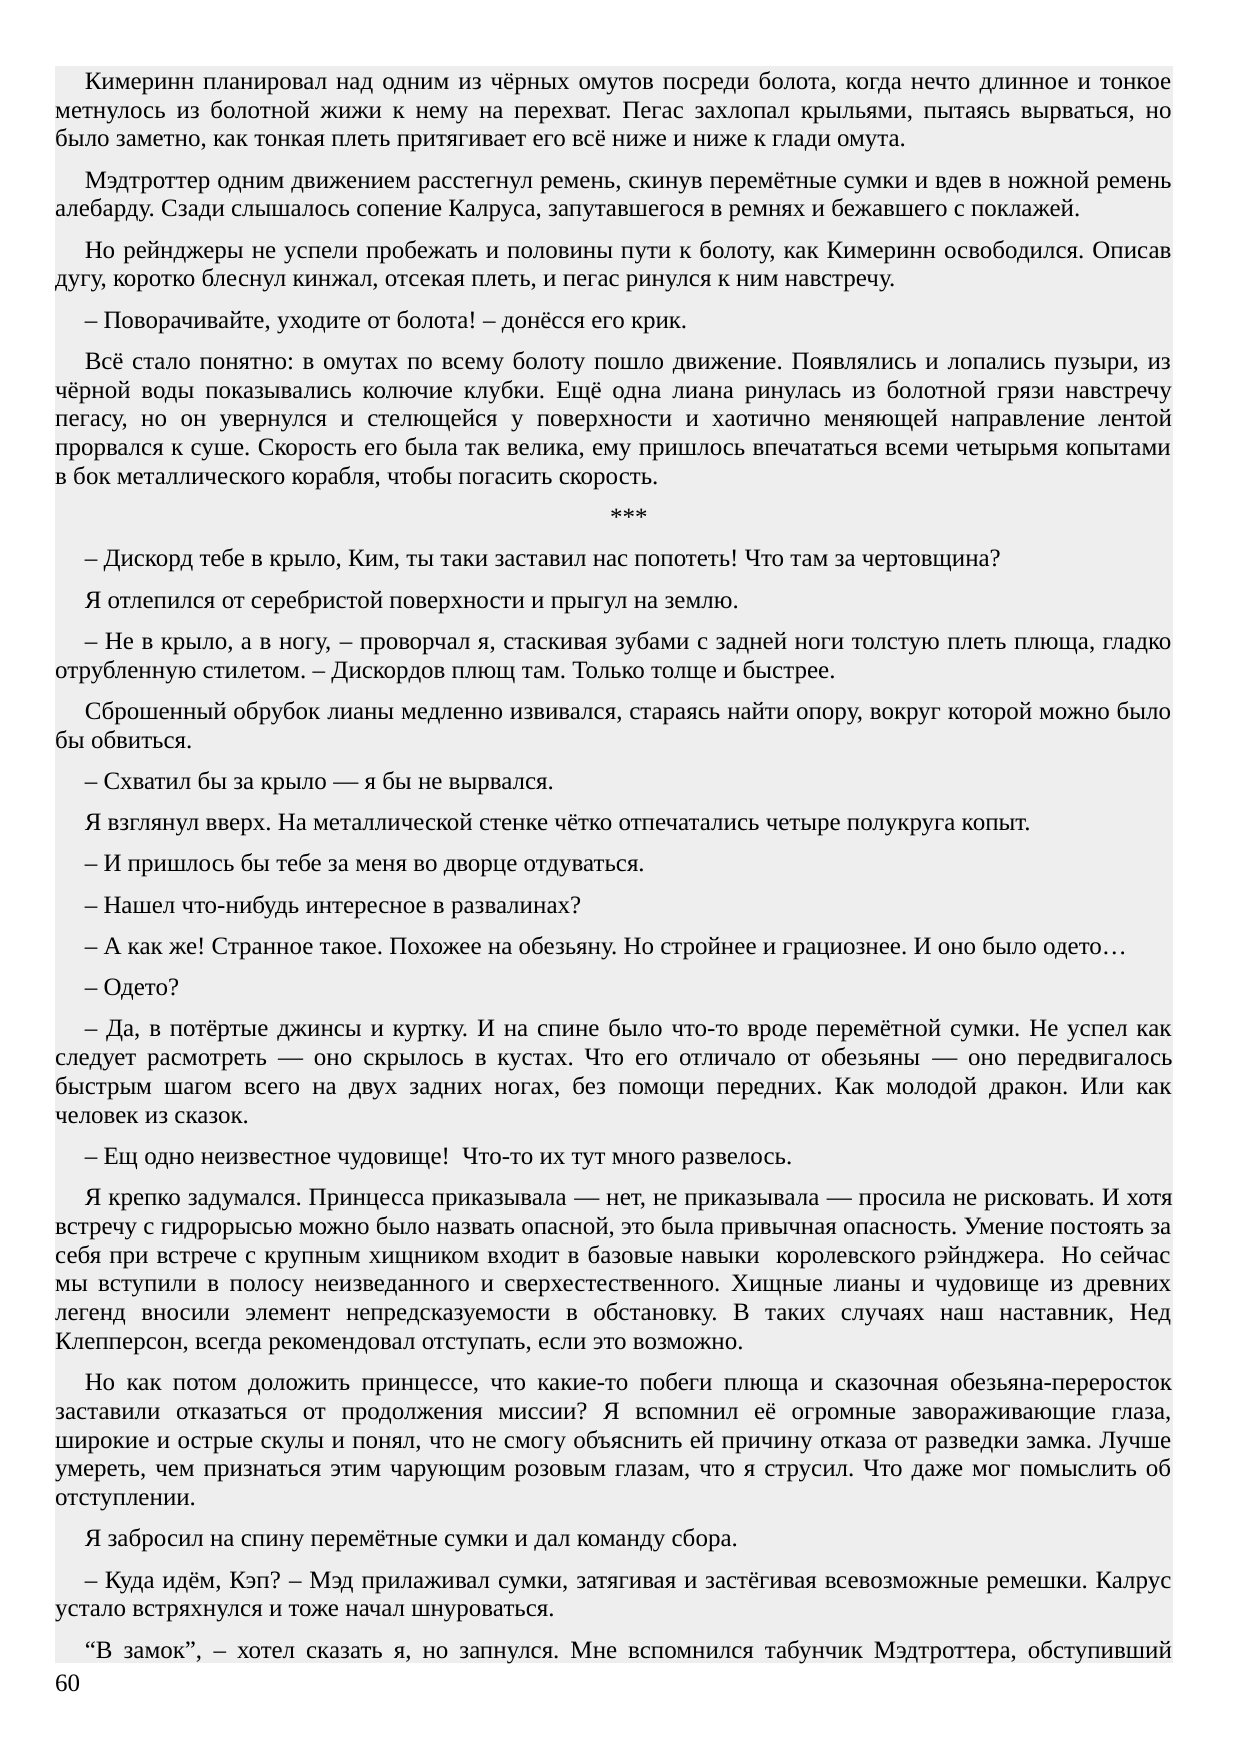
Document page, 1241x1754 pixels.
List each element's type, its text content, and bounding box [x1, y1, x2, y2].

text – Ещ одно неизвестное чудовище! Что-то их тут много развелось. [55, 1141, 1173, 1170]
text – А как же! Странное такое. Похожее на обезьяну. Но стройнее и грациознее. И оно было одето… [55, 931, 1173, 960]
text Но рейнджеры не успели пробежать и половины пути к болоту, как Кимеринн освободился. Описав дугу, коротко блеснул кинжал, отсекая плеть, и пегас ринулся к ним навстречу. [55, 235, 1173, 292]
text Но как потом доложить принцессе, что какие-то побеги плюща и сказочная обезьяна-переросток заставили отказаться от продолжения миссии? Я вспомнил её огромные завораживающие глаза, широкие и острые скулы и понял, что не смогу объяснить ей причину отказа от разведки замка. Лучше умереть, чем признаться этим чарующим розовым глазам, что я струсил. Что даже мог помыслить об отступлении. [55, 1367, 1173, 1511]
text – И пришлось бы тебе за меня во дворце отдуваться. [55, 848, 1173, 877]
text Мэдтроттер одним движением расстегнул ремень, скинув перемётные сумки и вдев в ножной ремень алебарду. Сзади слышалось сопение Калруса, запутавшегося в ремнях и бежавшего с поклажей. [55, 165, 1173, 222]
text – Да, в потёртые джинсы и куртку. И на спине было что-то вроде перемётной сумки. Не успел как следует расмотреть — оно скрылось в кустах. Что его отличало от обезьяны — оно передвигалось быстрым шагом всего на двух задних ногах, без помощи передних. Как молодой дракон. Или как человек из сказок. [55, 1013, 1173, 1128]
text Кимеринн планировал над одним из чёрных омутов посреди болота, когда нечто длинное и тонкое метнулось из болотной жижи к нему на перехват. Пегас захлопал крыльями, пытаясь вырваться, но было заметно, как тонкая плеть притягивает его всё ниже и ниже к глади омута. [55, 66, 1173, 152]
text Сброшенный обрубок лианы медленно извивался, стараясь найти опору, вокруг которой можно было бы обвиться. [55, 696, 1173, 753]
text – Нашел что-нибудь интересное в развалинах? [55, 890, 1173, 918]
text – Дискорд тебе в крыло, Ким, ты таки заставил нас попотеть! Что там за чертовщина? [55, 543, 1173, 572]
text Всё стало понятно: в омутах по всему болоту пошло движение. Появлялись и лопались пузыри, из чёрной воды показывались колючие клубки. Ещё одна лиана ринулась из болотной грязи навстречу пегасу, но он увернулся и стелющейся у поверхности и хаотично меняющей направление лентой прорвался к суше. Скорость его была так велика, ему пришлось впечататься всеми четырьмя копытами в бок металлического корабля, чтобы погасить скорость. [55, 346, 1173, 490]
text – Не в крыло, а в ногу, – проворчал я, стаскивая зубами с задней ноги толстую плеть плюща, гладко отрубленную стилетом. – Дискордов плющ там. Только толще и быстрее. [55, 626, 1173, 683]
text – Схватил бы за крыло — я бы не вырвался. [55, 766, 1173, 795]
text – Поворачивайте, уходите от болота! – донёсся его крик. [55, 305, 1173, 333]
text Я забросил на спину перемётные сумки и дал команду сбора. [55, 1523, 1173, 1552]
text – Одето? [55, 972, 1173, 1001]
text *** [55, 502, 1173, 531]
text Я отлепился от серебристой поверхности и прыгул на землю. [55, 585, 1173, 613]
text Я взглянул вверх. На металлической стенке чётко отпечатались четыре полукруга копыт. [55, 807, 1173, 836]
text “В замок”, – хотел сказать я, но запнулся. Мне вспомнился табунчик Мэдтроттера, обступивший [55, 1635, 1173, 1663]
text – Куда идём, Кэп? – Мэд прилаживал сумки, затягивая и застёгивая всевозможные ремешки. Калрус устало встряхнулся и тоже начал шнуроваться. [55, 1565, 1173, 1622]
text Я крепко задумался. Принцесса приказывала — нет, не приказывала — просила не рисковать. И хотя встречу с гидрорысью можно было назвать опасной, это была привычная опасность. Умение постоять за себя при встрече с крупным хищником входит в базовые навыки королевского рэйнджера. Но сейчас мы вступили в полосу неизведанного и сверхестественного. Хищные лианы и чудовище из древних легенд вносили элемент непредсказуемости в обстановку. В таких случаях наш наставник, Нед Клепперсон, всегда рекомендовал отступать, если это возможно. [55, 1182, 1173, 1355]
